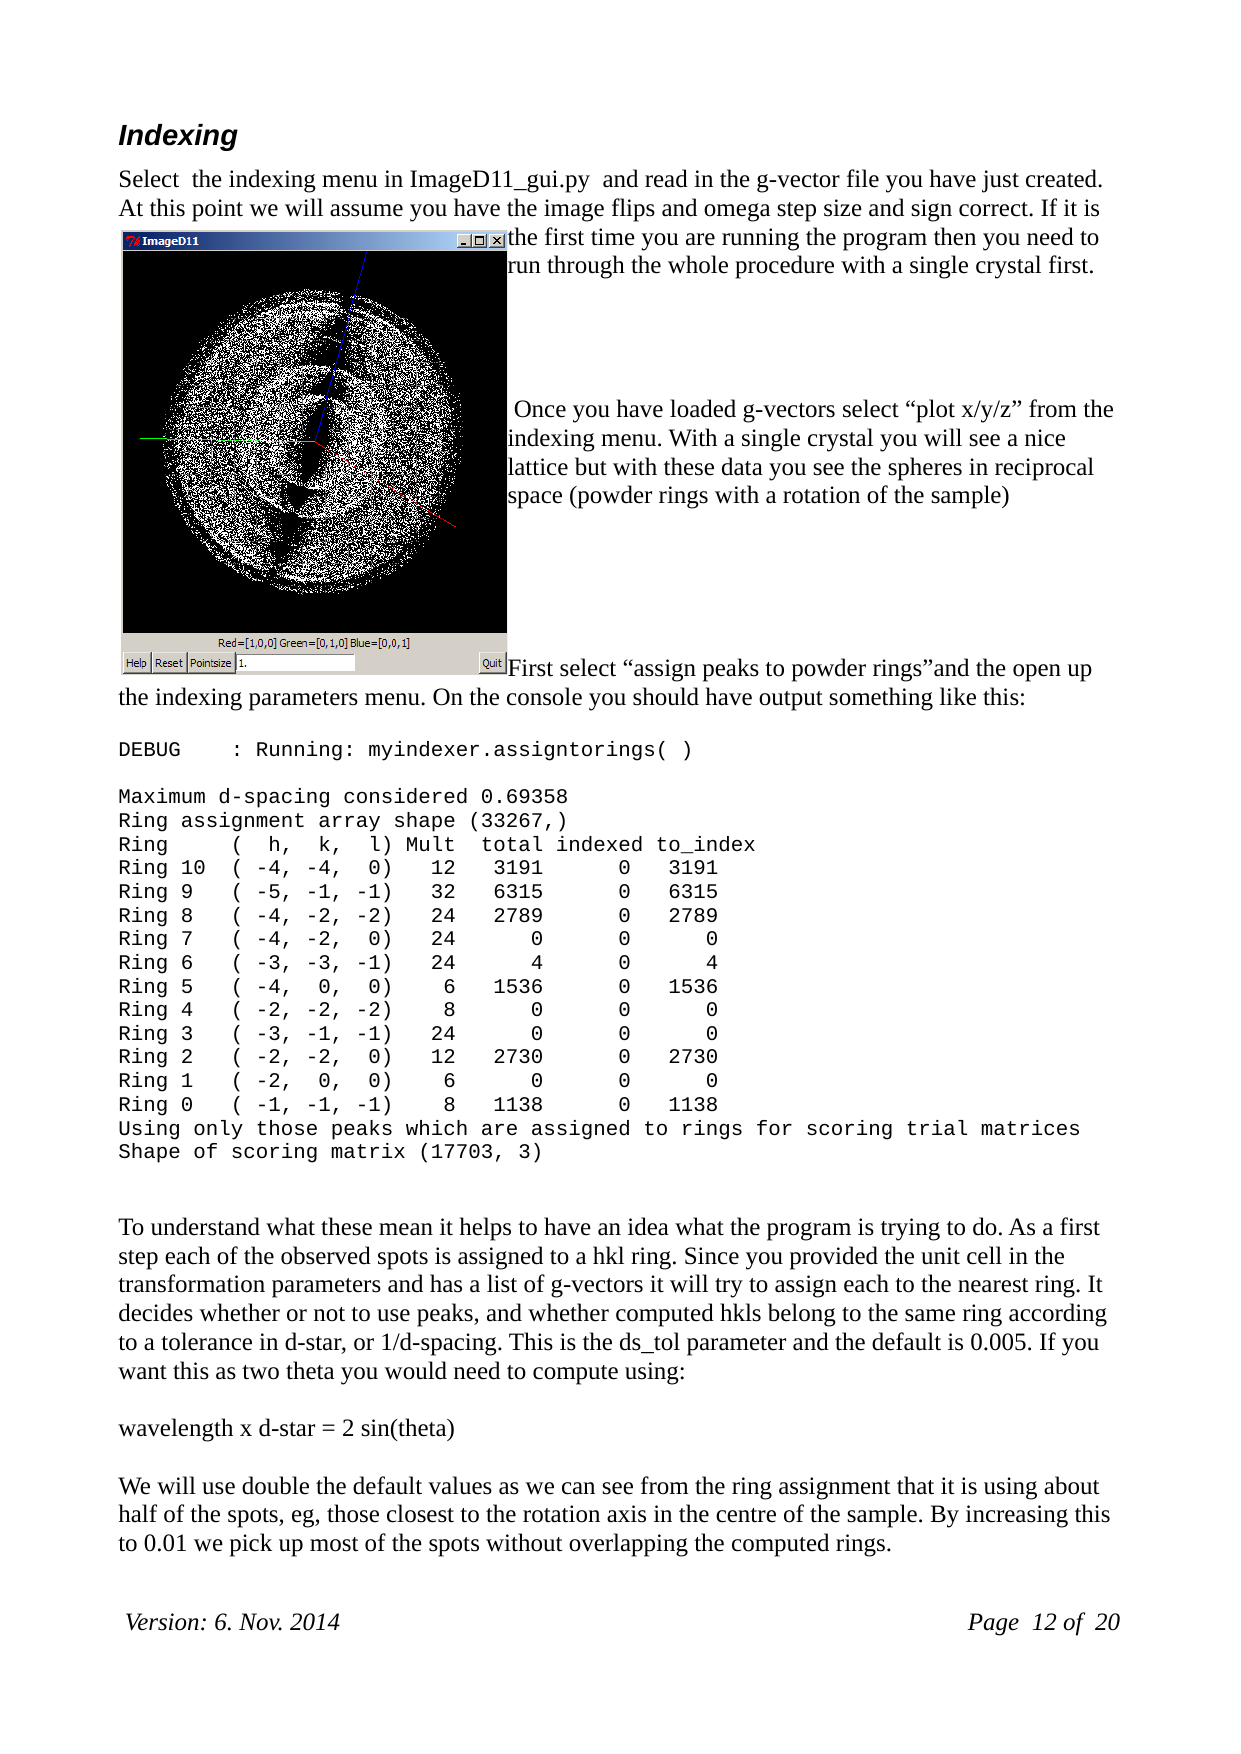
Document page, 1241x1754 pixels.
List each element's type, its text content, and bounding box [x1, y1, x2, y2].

text Ring 10 ( -4, -4, 0) 12 3191 0 3191 [118, 857, 1122, 881]
text Select the indexing menu in ImageD11_gui.py and read in the g-vector file you have just created. At this point we will assume you have the image flips and omega step size and sign correct. If it is the first time you are running the program then you need to run through the whole procedure with a single crystal first. [118, 164, 1122, 279]
text Ring 9 ( -5, -1, -1) 32 6315 0 6315 [118, 881, 1122, 905]
text Ring 4 ( -2, -2, -2) 8 0 0 0 [118, 999, 1122, 1023]
text Ring 1 ( -2, 0, 0) 6 0 0 0 [118, 1070, 1122, 1094]
text To understand what these mean it helps to have an idea what the program is trying to do. As a first step each of the observed spots is assigned to a hkl ring. Since you provided the unit cell in the transformation parameters and has a list of g-vectors it will try to assign each to the nearest ring. It decides whether or not to use peaks, and whether computed hkls belong to the same ring according to a tolerance in d-star, or 1/d-spacing. This is the ds_tol parameter and the default is 0.005. If you want this as two theta you would need to compute using: [118, 1212, 1122, 1384]
text Using only those peaks which are assigned to rings for scoring trial matrices [118, 1117, 1122, 1141]
text Ring 5 ( -4, 0, 0) 6 1536 0 1536 [118, 976, 1122, 999]
text We will use double the default values as we can see from the ring assignment that it is using about half of the spots, eg, those closest to the rotation axis in the centre of the sample. By increasing this to 0.01 we pick up most of the spots without overlapping the computed rings. [118, 1471, 1122, 1557]
subtitle Indexing [118, 118, 1122, 152]
text Ring 0 ( -1, -1, -1) 8 1138 0 1138 [118, 1094, 1122, 1117]
text Ring 3 ( -3, -1, -1) 24 0 0 0 [118, 1023, 1122, 1047]
text DEBUG : Running: myindexer.assigntorings( ) [118, 739, 1122, 763]
text First select “assign peaks to powder rings”and the open up the indexing parameters menu. On the console you should have output something like this: [118, 653, 1122, 710]
text Once you have loaded g-vectors select “plot x/y/z” from the indexing menu. With a single crystal you will see a nice lattice but with these data you see the spheres in reciprocal space (powder rings with a rotation of the sample) [508, 394, 1122, 509]
text Ring 8 ( -4, -2, -2) 24 2789 0 2789 [118, 905, 1122, 928]
text wavelength x d-star = 2 sin(theta) [118, 1413, 1122, 1442]
text Ring 7 ( -4, -2, 0) 24 0 0 0 [118, 928, 1122, 952]
text Ring 6 ( -3, -3, -1) 24 4 0 4 [118, 952, 1122, 976]
text Ring assignment array shape (33267,) [118, 810, 1122, 834]
picture [120, 229, 508, 675]
text Ring ( h, k, l) Mult total indexed to_index [118, 834, 1122, 857]
text Maximum d-spacing considered 0.69358 [118, 786, 1122, 810]
text Ring 2 ( -2, -2, 0) 12 2730 0 2730 [118, 1047, 1122, 1070]
text Shape of scoring matrix (17703, 3) [118, 1141, 1122, 1165]
